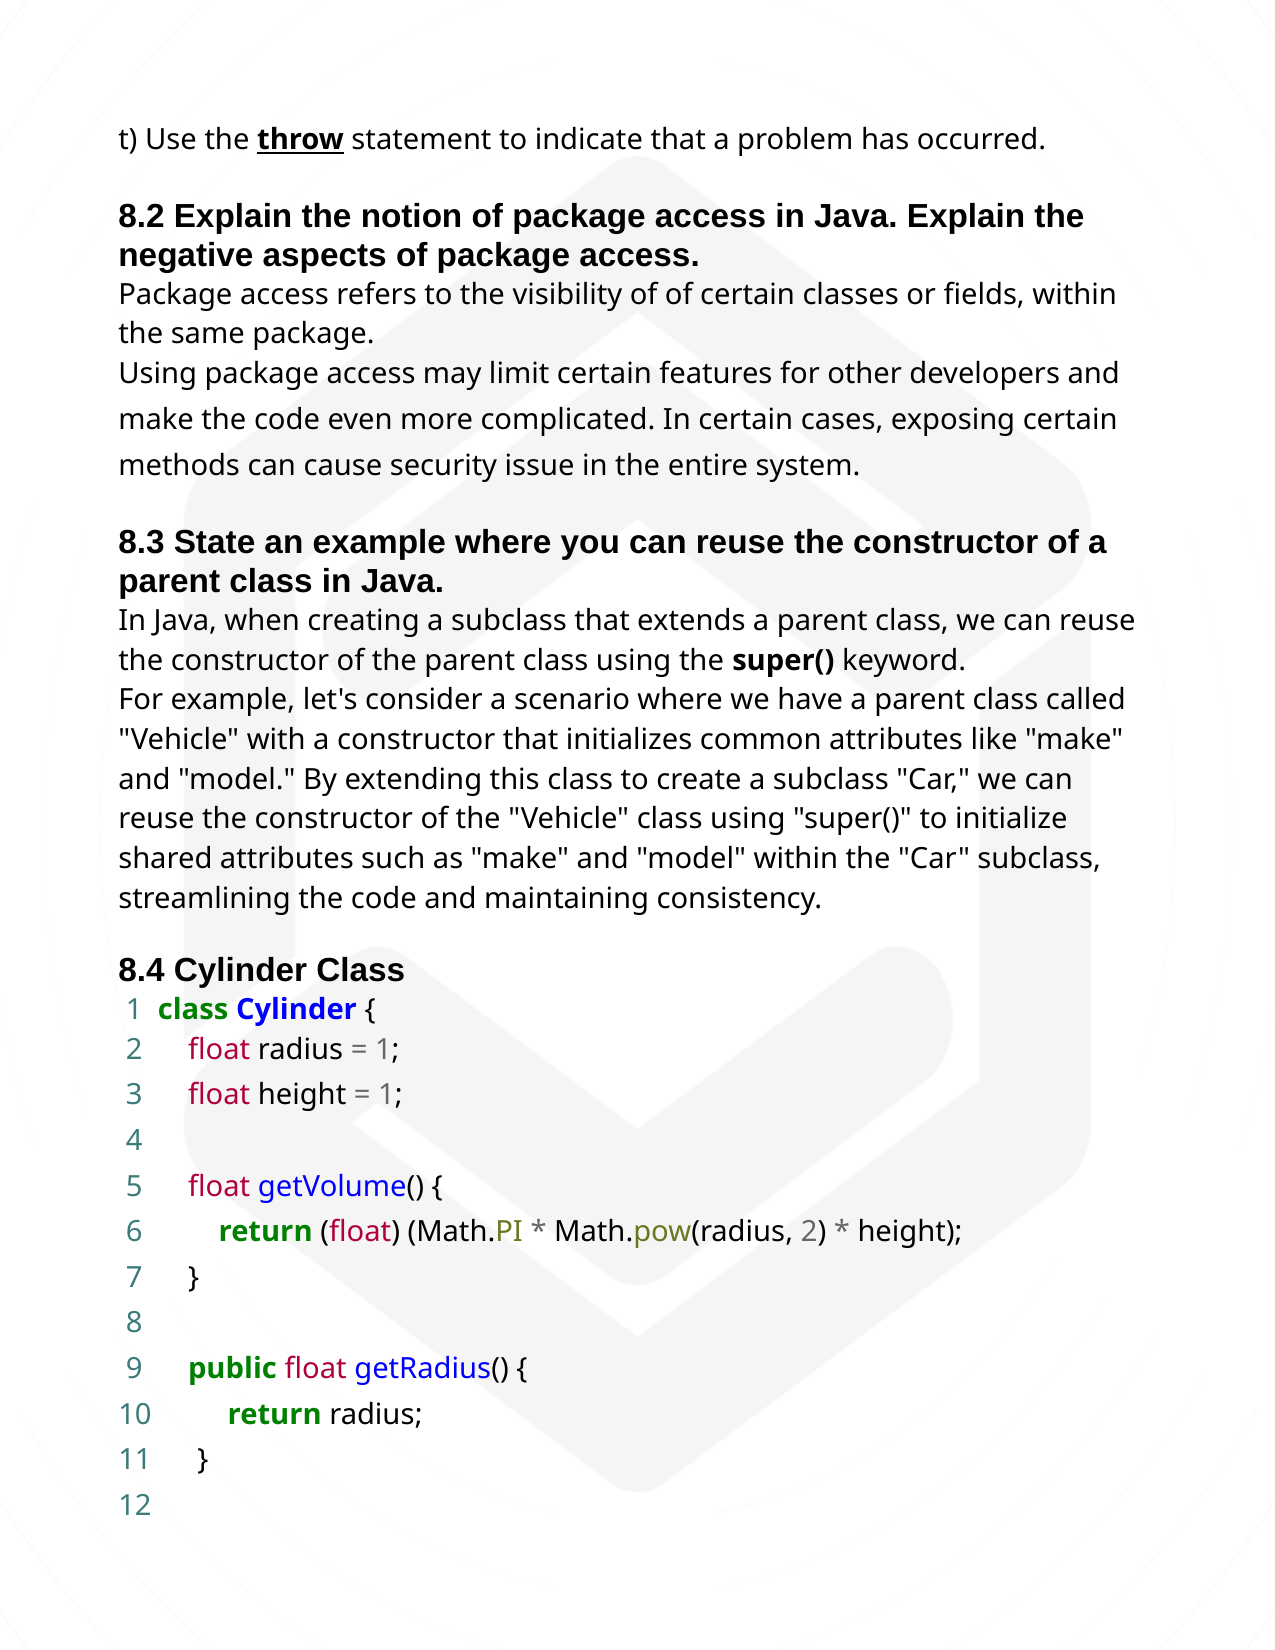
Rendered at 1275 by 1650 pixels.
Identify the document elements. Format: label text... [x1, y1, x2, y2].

text 9 public float getRadius() { [118, 1347, 1157, 1387]
subtitle 1 class Cylinder { [118, 988, 1157, 1028]
text 5 float getVolume() { [118, 1165, 1157, 1204]
subtitle 8.3 State an example where you can reuse the constructor of a parent class in Java. [118, 522, 1157, 599]
text 2 float radius = 1; [118, 1028, 1157, 1068]
subtitle For example, let's consider a scenario where we have a parent class called "Vehicle" with a constructor that initializes common attributes like "make" and "model." By extending this class to create a subclass "Car," we can reuse the constructor of the "Vehicle" class using "super()" to initialize shared attributes such as "make" and "model" within the "Car" subclass, streamlining the code and maintaining consistency. [118, 679, 1157, 917]
text 11 } [118, 1438, 1157, 1478]
subtitle 8.2 Explain the notion of package access in Java. Explain the negative aspects of package access. [118, 196, 1157, 273]
text t) Use the throw statement to indicate that a problem has occurred. [118, 118, 1157, 158]
subtitle 8.4 Cylinder Class [118, 950, 1157, 988]
text 7 } [118, 1256, 1157, 1296]
text 4 [118, 1119, 1157, 1159]
text 8 [118, 1302, 1157, 1341]
text Using package access may limit certain features for other developers and make the code even more complicated. In certain cases, exposing certain methods can cause security issue in the entire system. [118, 352, 1157, 483]
subtitle In Java, when creating a subclass that extends a parent class, we can reuse the constructor of the parent class using the super() keyword. [118, 599, 1157, 679]
subtitle Package access refers to the visibility of of certain classes or fields, within the same package. [118, 273, 1157, 352]
text 10 return radius; [118, 1393, 1157, 1433]
text 6 return (float) (Math.PI * Math.pow(radius, 2) * height); [118, 1210, 1157, 1250]
text 12 [118, 1484, 1157, 1524]
text 3 float height = 1; [118, 1073, 1157, 1113]
